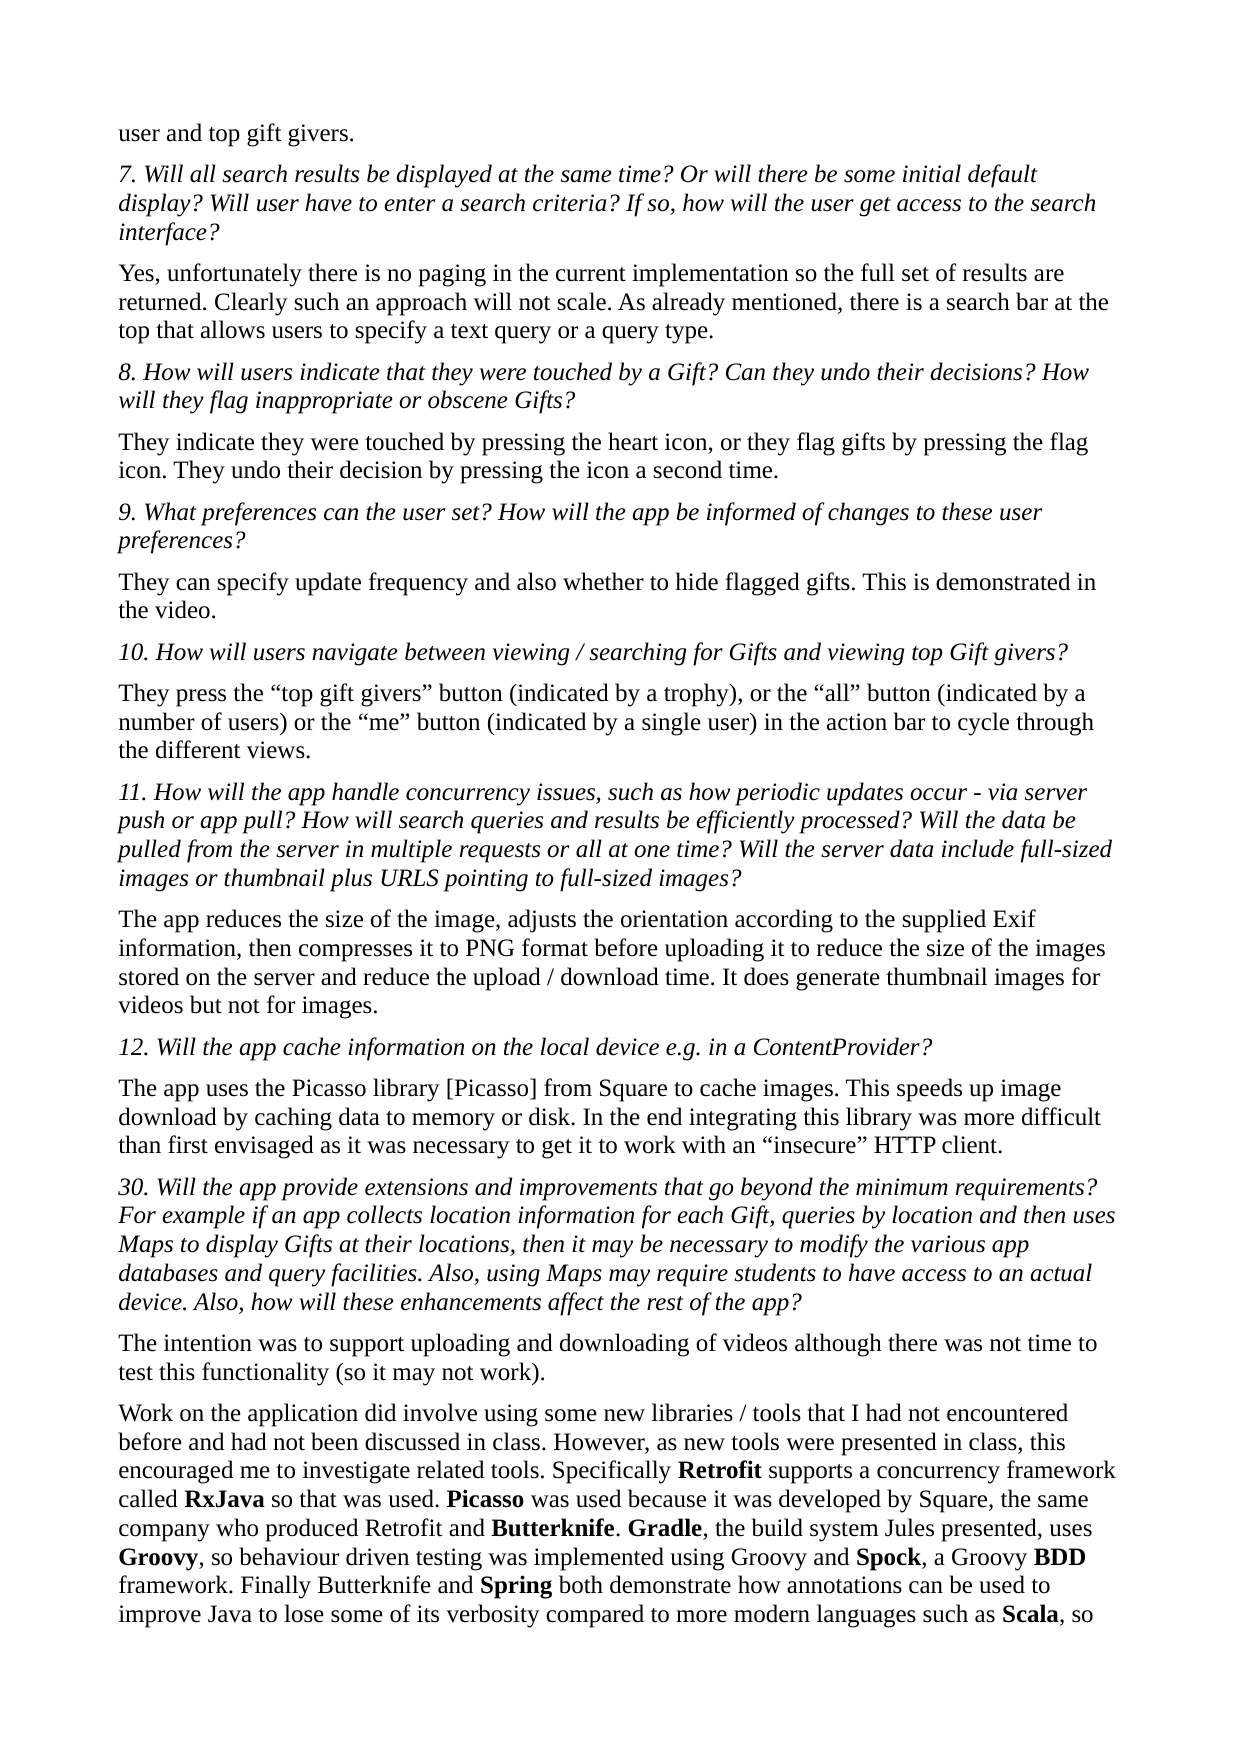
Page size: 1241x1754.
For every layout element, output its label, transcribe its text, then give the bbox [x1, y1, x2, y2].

text The app reduces the size of the image, adjusts the orientation according to the supplied Exif information, then compresses it to PNG format before uploading it to reduce the size of the images stored on the server and reduce the upload / download time. It does generate thumbnail images for videos but not for images. [118, 904, 1122, 1019]
text They can specify update frequency and also whether to hide flagged gifts. This is demonstrated in the video. [118, 567, 1122, 624]
text 11. How will the app handle concurrency issues, such as how periodic updates occur - via server push or app pull? How will search queries and results be efficiently processed? Will the data be pulled from the server in multiple requests or all at one time? Will the server data include full-sized images or thumbnail plus URLS pointing to full-sized images? [118, 777, 1122, 892]
text Work on the application did involve using some new libraries / tools that I had not encountered before and had not been discussed in class. However, as new tools were presented in class, this encouraged me to investigate related tools. Specifically Retrofit supports a concurrency framework called RxJava so that was used. Picasso was used because it was developed by Square, the same company who produced Retrofit and Butterknife. Gradle, the build system Jules presented, uses Groovy, so behaviour driven testing was implemented using Groovy and Spock, a Groovy BDD framework. Finally Butterknife and Spring both demonstrate how annotations can be used to improve Java to lose some of its verbosity compared to more modern languages such as Scala, so [118, 1398, 1122, 1628]
text 10. How will users navigate between viewing / searching for Gifts and viewing top Gift givers? [118, 637, 1122, 666]
text user and top gift givers. [118, 118, 1122, 147]
text Yes, unfortunately there is no paging in the current implementation so the full set of results are returned. Clearly such an approach will not scale. As already mentioned, there is a search bar at the top that allows users to specify a text query or a query type. [118, 258, 1122, 344]
text 12. Will the app cache information on the local device e.g. in a ContentProvider? [118, 1032, 1122, 1061]
text They press the “top gift givers” button (indicated by a trophy), or the “all” button (indicated by a number of users) or the “me” button (indicated by a single user) in the action bar to cycle through the different views. [118, 678, 1122, 764]
text The app uses the Picasso library [Picasso] from Square to cache images. This speeds up image download by caching data to memory or disk. In the end integrating this library was more difficult than first envisaged as it was necessary to get it to work with an “insecure” HTTP client. [118, 1073, 1122, 1159]
text They indicate they were touched by pressing the heart icon, or they flag gifts by pressing the flag icon. They undo their decision by pressing the icon a second time. [118, 427, 1122, 484]
text The intention was to support uploading and downloading of videos although there was not time to test this functionality (so it may not work). [118, 1328, 1122, 1386]
text 7. Will all search results be displayed at the same time? Or will there be some initial default display? Will user have to enter a search criteria? If so, how will the user get access to the search interface? [118, 159, 1122, 246]
text 8. How will users indicate that they were touched by a Gift? Can they undo their decisions? How will they flag inappropriate or obscene Gifts? [118, 357, 1122, 414]
text 9. What preferences can the user set? How will the app be informed of changes to these user preferences? [118, 497, 1122, 554]
text 30. Will the app provide extensions and improvements that go beyond the minimum requirements? For example if an app collects location information for each Gift, queries by location and then uses Maps to display Gifts at their locations, then it may be necessary to modify the various app databases and query facilities. Also, using Maps may require students to have access to an actual device. Also, how will these enhancements affect the rest of the app? [118, 1172, 1122, 1316]
